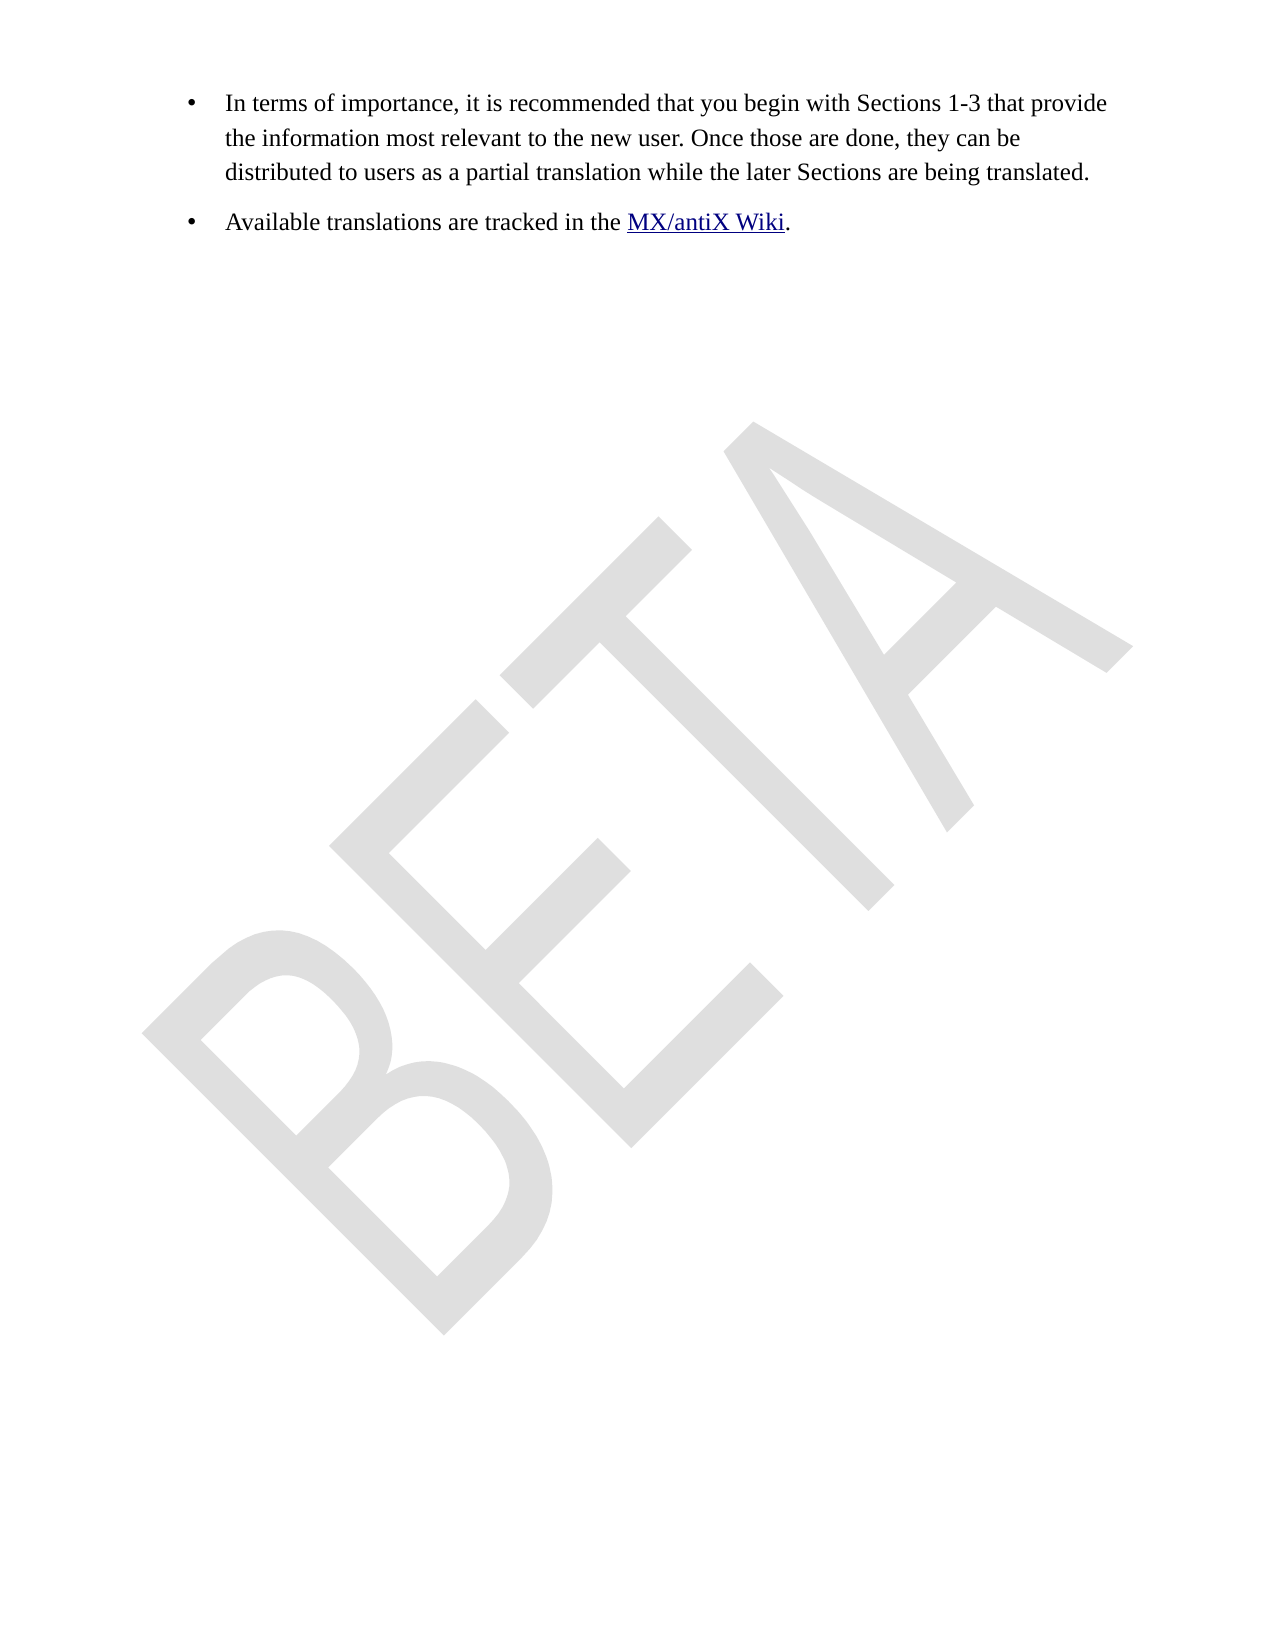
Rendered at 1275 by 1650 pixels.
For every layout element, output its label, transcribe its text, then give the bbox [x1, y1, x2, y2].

list In terms of importance, it is recommended that you begin with Sections 1-3 that provide the information most relevant to the new user. Once those are done, they can be distributed to users as a partial translation while the later Sections are being translated. [187, 88, 1125, 186]
list Available translations are tracked in the MX/antiX Wiki. [187, 207, 1125, 235]
